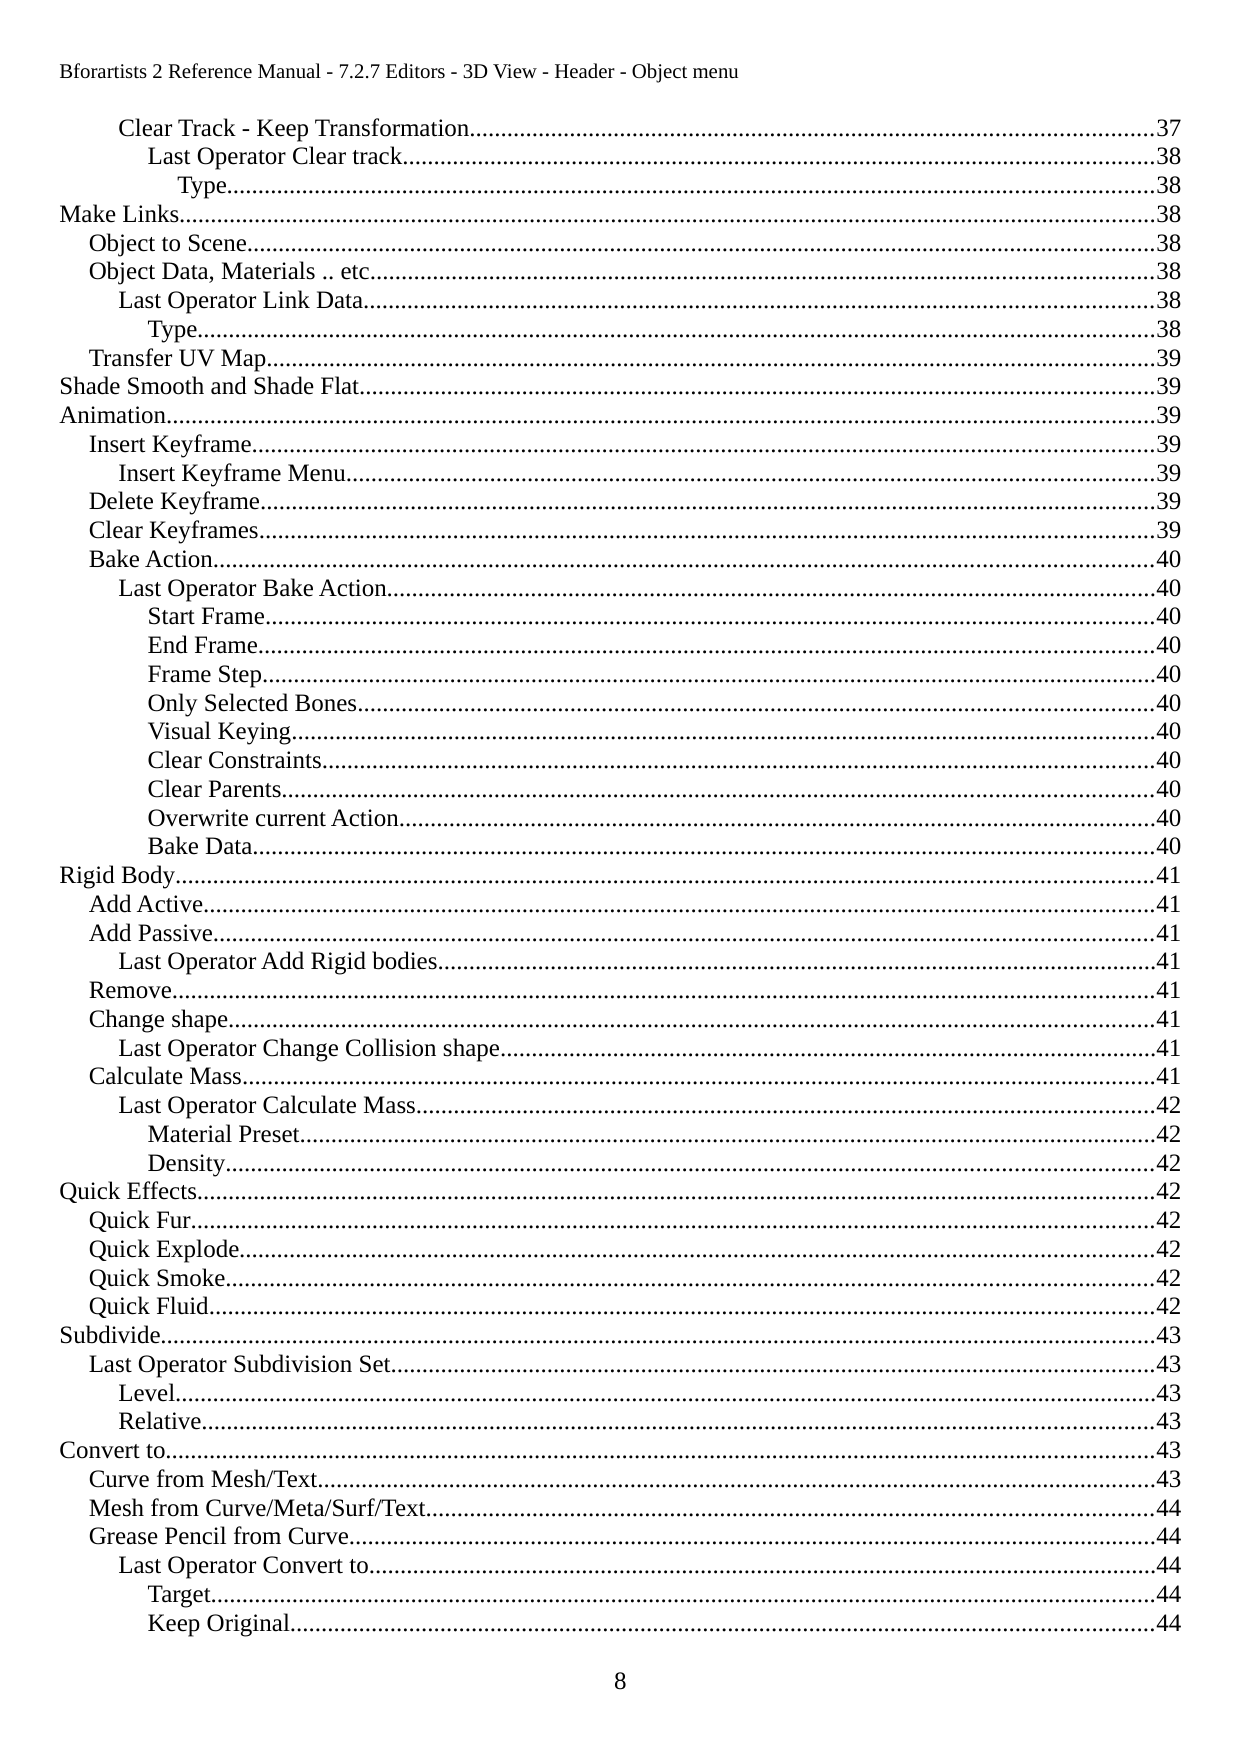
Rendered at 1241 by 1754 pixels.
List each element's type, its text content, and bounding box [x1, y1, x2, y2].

text Type 38 [177, 170, 1181, 199]
text Overwrite current Action 40 [147, 803, 1181, 831]
text Delete Keyframe 39 [88, 486, 1181, 515]
text Convert to 43 [59, 1435, 1181, 1464]
text Quick Fluid 42 [88, 1291, 1181, 1320]
text Density 42 [147, 1148, 1181, 1176]
text Transfer UV Map 39 [88, 343, 1181, 371]
text Curve from Mesh/Text 43 [88, 1464, 1181, 1493]
text Target 44 [147, 1579, 1181, 1608]
text Clear Keyframes 39 [88, 515, 1181, 544]
text Add Passive 41 [88, 918, 1181, 946]
text Shade Smooth and Shade Flat 39 [59, 371, 1181, 400]
text End Frame 40 [147, 630, 1181, 659]
text Keep Original 44 [147, 1608, 1181, 1636]
text Remove 41 [88, 975, 1181, 1004]
text Bake Data 40 [147, 831, 1181, 860]
text Clear Constraints 40 [147, 745, 1181, 774]
text Rigid Body 41 [59, 860, 1181, 889]
text Last Operator Bake Action 40 [118, 573, 1181, 601]
text Last Operator Link Data 38 [118, 285, 1181, 314]
text Quick Effects 42 [59, 1176, 1181, 1205]
text Only Selected Bones 40 [147, 688, 1181, 716]
text Last Operator Convert to 44 [118, 1550, 1181, 1579]
text Last Operator Subdivision Set 43 [88, 1349, 1181, 1378]
text Last Operator Clear track 38 [147, 141, 1181, 170]
text Object Data, Materials .. etc 38 [88, 256, 1181, 285]
text Quick Smoke 42 [88, 1263, 1181, 1291]
text Change shape 41 [88, 1004, 1181, 1033]
text Clear Parents 40 [147, 774, 1181, 803]
text Insert Keyframe 39 [88, 429, 1181, 458]
text Bake Action 40 [88, 544, 1181, 573]
text Mesh from Curve/Meta/Surf/Text 44 [88, 1493, 1181, 1521]
text Grease Pencil from Curve 44 [88, 1521, 1181, 1550]
text Subdivide 43 [59, 1320, 1181, 1349]
text Quick Explode 42 [88, 1234, 1181, 1263]
text Clear Track - Keep Transformation 37 [118, 113, 1181, 141]
text Last Operator Calculate Mass 42 [118, 1090, 1181, 1119]
text Add Active 41 [88, 889, 1181, 918]
text Animation 39 [59, 400, 1181, 429]
text Frame Step 40 [147, 659, 1181, 688]
text Material Preset 42 [147, 1119, 1181, 1148]
text Start Frame 40 [147, 601, 1181, 630]
text Visual Keying 40 [147, 716, 1181, 745]
text Calculate Mass 41 [88, 1061, 1181, 1090]
text Relative 43 [118, 1406, 1181, 1435]
text Level 43 [118, 1378, 1181, 1406]
text Last Operator Change Collision shape 41 [118, 1033, 1181, 1061]
text Object to Scene 38 [88, 228, 1181, 256]
text Insert Keyframe Menu 39 [118, 458, 1181, 486]
text Last Operator Add Rigid bodies 41 [118, 946, 1181, 975]
text Make Links 38 [59, 199, 1181, 228]
text Quick Fur 42 [88, 1205, 1181, 1234]
text Type 38 [147, 314, 1181, 343]
